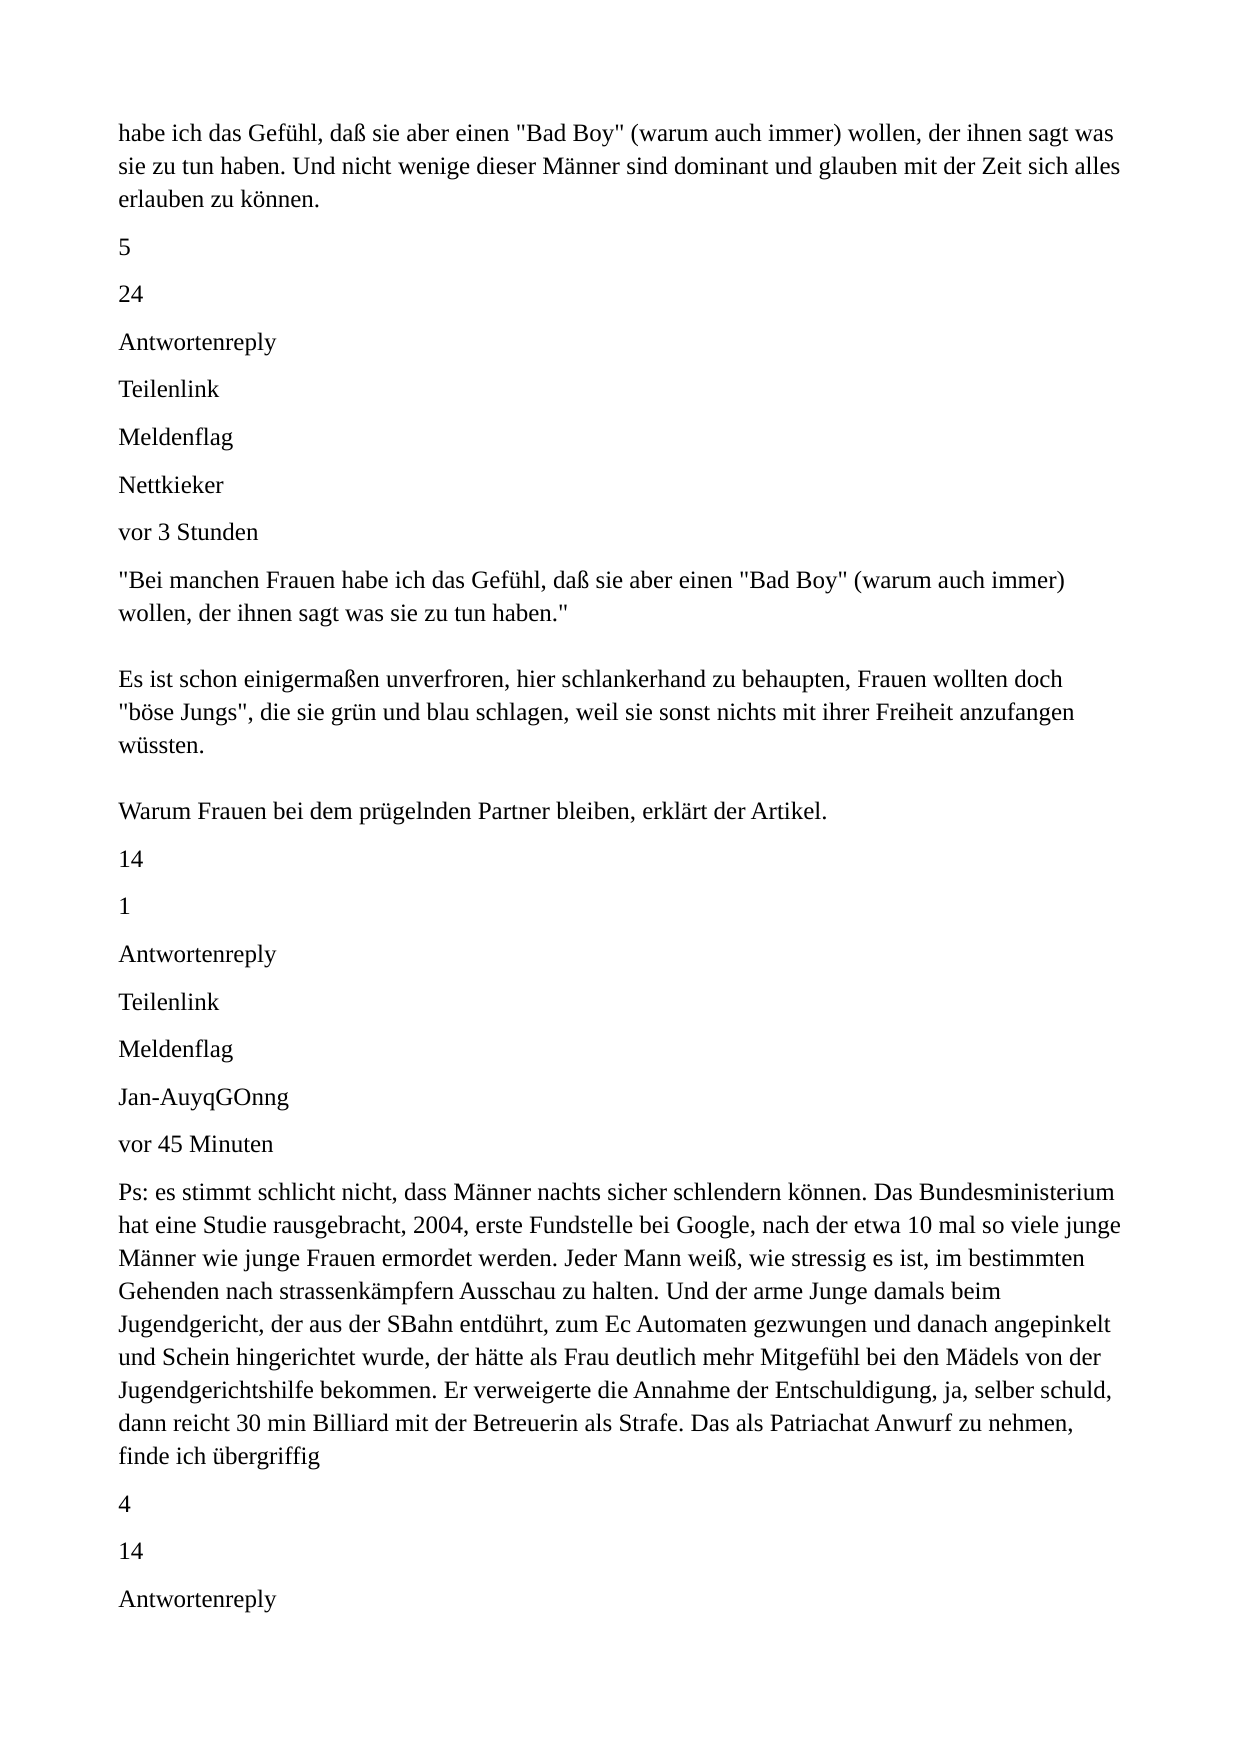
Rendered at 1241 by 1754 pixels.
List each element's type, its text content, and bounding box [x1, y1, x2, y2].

text Antwortenreply [118, 1584, 1122, 1613]
text 14 [118, 1536, 1122, 1565]
text Meldenflag [118, 422, 1122, 451]
text Ps: es stimmt schlicht nicht, dass Männer nachts sicher schlendern können. Das Bundesministerium hat eine Studie rausgebracht, 2004, erste Fundstelle bei Google, nach der etwa 10 mal so viele junge Männer wie junge Frauen ermordet werden. Jeder Mann weiß, wie stressig es ist, im bestimmten Gehenden nach strassenkämpfern Ausschau zu halten. Und der arme Junge damals beim Jugendgericht, der aus der SBahn entdührt, zum Ec Automaten gezwungen und danach angepinkelt und Schein hingerichtet wurde, der hätte als Frau deutlich mehr Mitgefühl bei den Mädels von der Jugendgerichtshilfe bekommen. Er verweigerte die Annahme der Entschuldigung, ja, selber schuld, dann reicht 30 min Billiard mit der Betreuerin als Strafe. Das als Patriachat Anwurf zu nehmen, finde ich übergriffig [118, 1177, 1122, 1470]
text habe ich das Gefühl, daß sie aber einen "Bad Boy" (warum auch immer) wollen, der ihnen sagt was sie zu tun haben. Und nicht wenige dieser Männer sind dominant und glauben mit der Zeit sich alles erlauben zu können. [118, 118, 1122, 213]
text Teilenlink [118, 987, 1122, 1015]
text Meldenflag [118, 1034, 1122, 1063]
text "Bei manchen Frauen habe ich das Gefühl, daß sie aber einen "Bad Boy" (warum auch immer) wollen, der ihnen sagt was sie zu tun haben." Es ist schon einigermaßen unverfroren, hier schlankerhand zu behaupten, Frauen wollten doch "böse Jungs", die sie grün und blau schlagen, weil sie sonst nichts mit ihrer Freiheit anzufangen wüssten. Warum Frauen bei dem prügelnden Partner bleiben, erklärt der Artikel. [118, 565, 1122, 825]
text Jan-AuyqGOnng [118, 1082, 1122, 1111]
text Antwortenreply [118, 327, 1122, 356]
text 24 [118, 279, 1122, 308]
text vor 3 Stunden [118, 517, 1122, 546]
text 5 [118, 232, 1122, 261]
text Antwortenreply [118, 939, 1122, 968]
text vor 45 Minuten [118, 1129, 1122, 1158]
text Nettkieker [118, 470, 1122, 498]
text 4 [118, 1489, 1122, 1517]
text 1 [118, 891, 1122, 920]
text Teilenlink [118, 374, 1122, 403]
text 14 [118, 844, 1122, 872]
